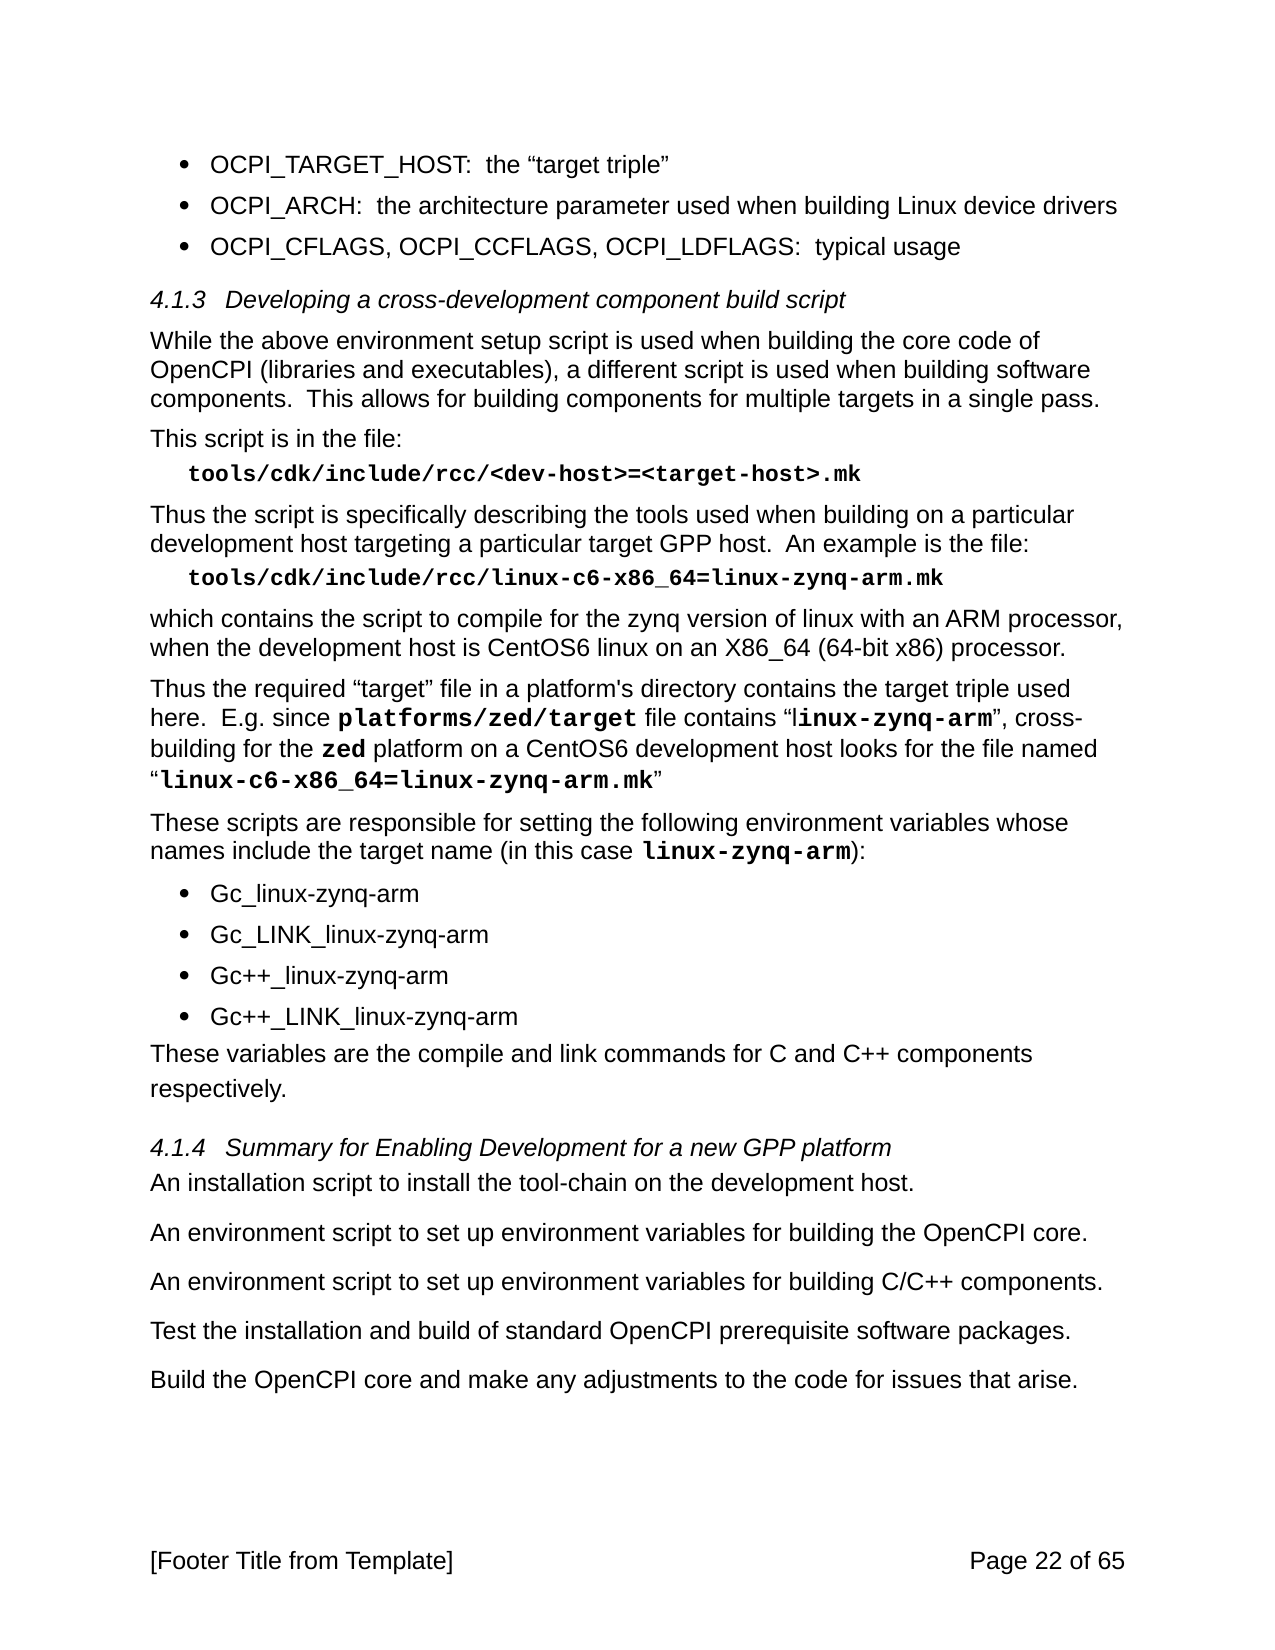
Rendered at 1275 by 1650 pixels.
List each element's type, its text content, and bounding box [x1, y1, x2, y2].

text An environment script to set up environment variables for building C/C++ components. [150, 1267, 1125, 1295]
text Thus the script is specifically describing the tools used when building on a particular development host targeting a particular target GPP host. An example is the file: [150, 500, 1125, 558]
list Gc++_linux-zynq-arm [180, 961, 1125, 990]
list Gc++_LINK_linux-zynq-arm [180, 1002, 1125, 1031]
text tools/cdk/include/rcc/<dev-host>=<target-host>.mk [187, 462, 1125, 488]
list Gc_linux-zynq-arm [180, 879, 1125, 908]
subtitle Summary for Enabling Development for a new GPP platform [150, 1133, 1125, 1162]
list OCPI_ARCH: the architecture parameter used when building Linux device drivers [180, 191, 1125, 220]
text An environment script to set up environment variables for building the OpenCPI core. [150, 1217, 1125, 1246]
text tools/cdk/include/rcc/linux-c6-x86_64=linux-zynq-arm.mk [187, 567, 1125, 592]
text which contains the script to compile for the zynq version of linux with an ARM processor, when the development host is CentOS6 linux on an X86_64 (64-bit x86) processor. [150, 604, 1125, 662]
list Gc_LINK_linux-zynq-arm [180, 920, 1125, 949]
text Build the OpenCPI core and make any adjustments to the code for issues that arise. [150, 1365, 1125, 1393]
text While the above environment setup script is used when building the core code of OpenCPI (libraries and executables), a different script is used when building software components. This allows for building components for multiple targets in a single pass. [150, 326, 1125, 412]
list OCPI_CFLAGS, OCPI_CCFLAGS, OCPI_LDFLAGS: typical usage [180, 232, 1125, 261]
text This script is in the file: [150, 424, 1125, 453]
text An installation script to install the tool-chain on the development host. [150, 1168, 1125, 1197]
text These scripts are responsible for setting the following environment variables whose names include the target name (in this case linux-zynq-arm): [150, 807, 1125, 867]
text Test the installation and build of standard OpenCPI prerequisite software packages. [150, 1316, 1125, 1344]
text These variables are the compile and link commands for C and C++ components respectively. [150, 1039, 1125, 1103]
list OCPI_TARGET_HOST: the “target triple” [180, 150, 1125, 179]
text Thus the required “target” file in a platform's directory contains the target triple used here. E.g. since platforms/zed/target file contains “linux-zynq-arm”, cross-building for the zed platform on a CentOS6 development host looks for the file named “linux-c6-x86_64=linux-zynq-arm.mk” [150, 674, 1125, 796]
subtitle Developing a cross-development component build script [150, 286, 1125, 314]
